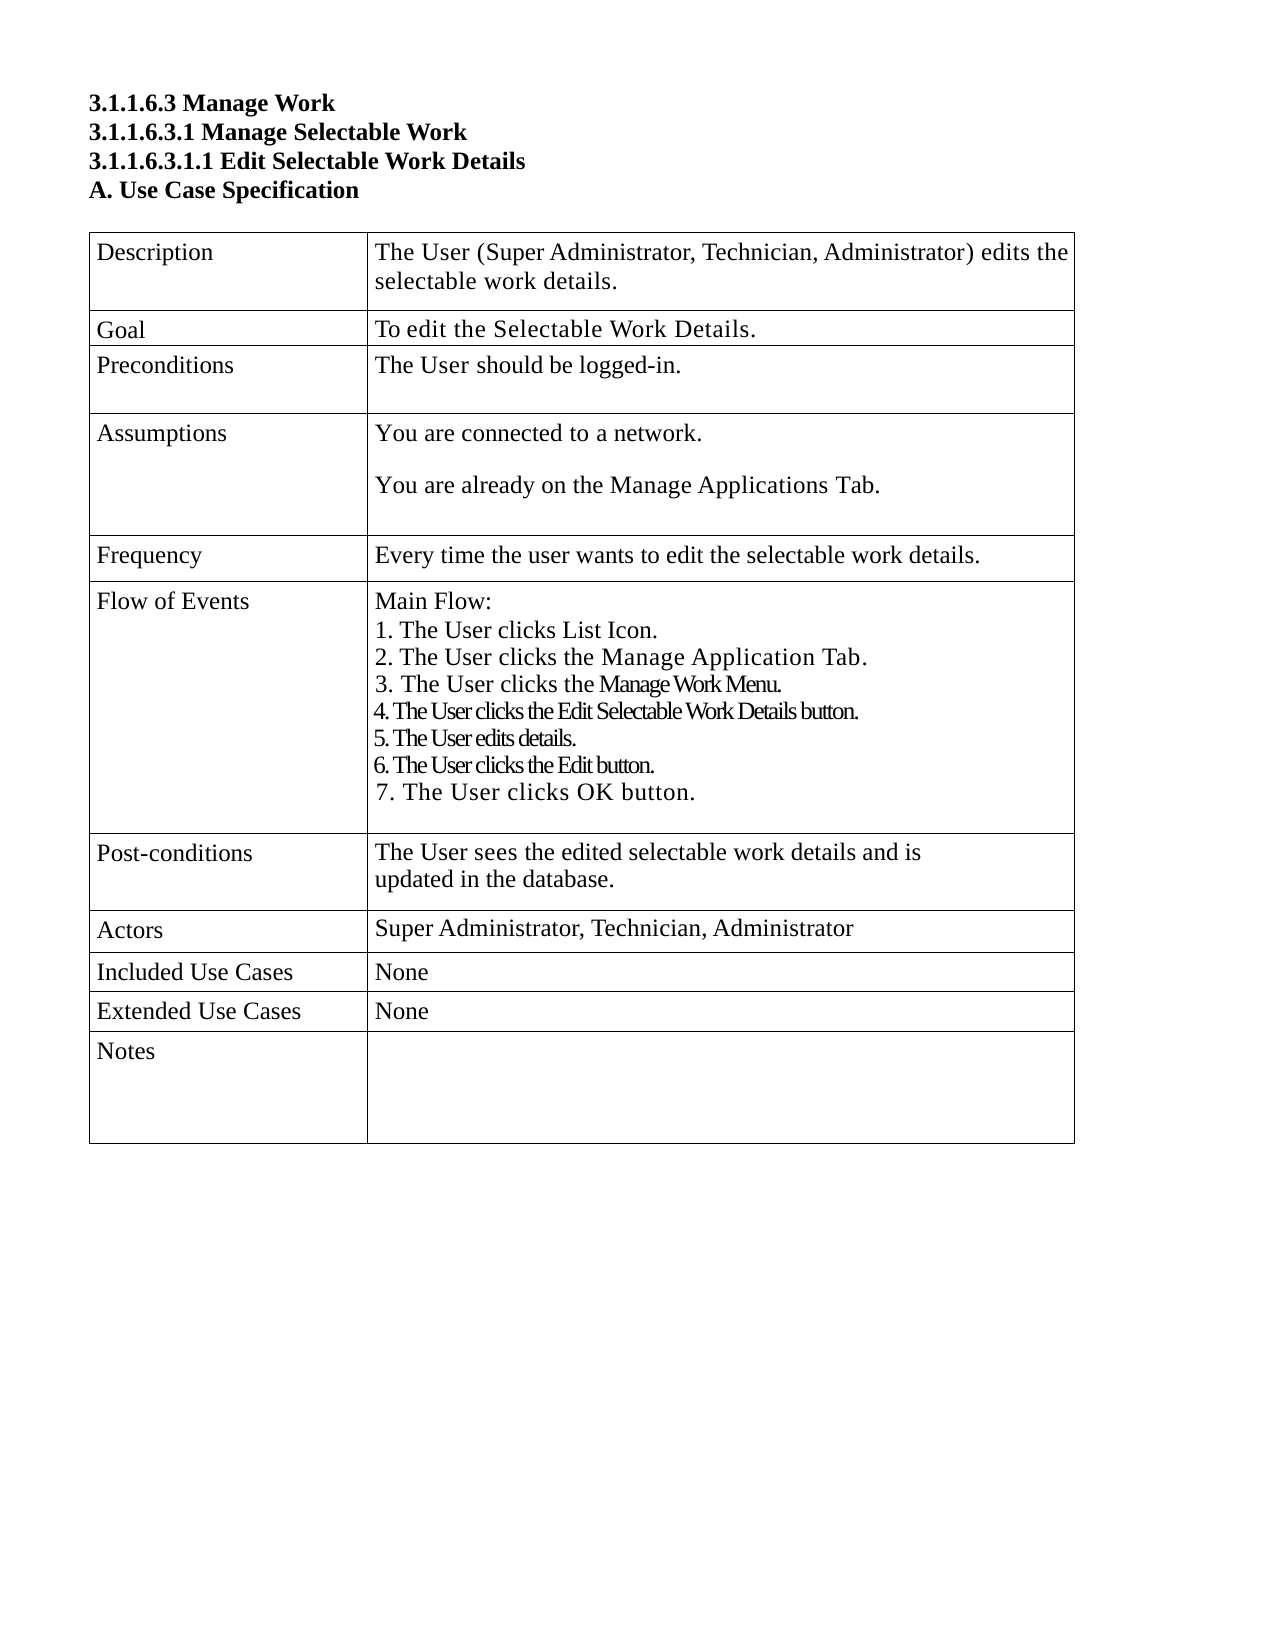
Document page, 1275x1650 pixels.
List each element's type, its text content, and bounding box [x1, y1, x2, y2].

table_cell Preconditions [90, 346, 367, 413]
table_cell Goal [90, 311, 367, 345]
table_cell Main Flow: 1. The User clicks List Icon. 2. The User clicks the Manage Application Tab. 3. The User clicks the Manage Work Menu. 4. The User clicks the Edit Selectable Work Details button. 5. The User edits details. 6. The User clicks the Edit button. 7. The User clicks OK button. [368, 582, 1074, 833]
table_cell Frequency [90, 536, 367, 581]
table_cell Flow of Events [90, 582, 367, 833]
table_cell Extended Use Cases [90, 992, 367, 1031]
table_cell The User sees the edited selectable work details and is updated in the database. [368, 834, 1074, 910]
table_cell The User should be logged-in. [368, 346, 1074, 413]
table_header Description [90, 233, 367, 309]
table_cell You are connected to a network. You are already on the Manage Applications Tab. [368, 414, 1074, 535]
table_cell Actors [90, 911, 367, 951]
table_cell Every time the user wants to edit the selectable work details. [368, 536, 1074, 581]
text 3.1.1.6.3 Manage Work [88, 88, 1186, 117]
table_cell Included Use Cases [90, 953, 367, 991]
table_header The User (Super Administrator, Technician, Administrator) edits the selectable work details. [368, 233, 1074, 309]
table_cell Post-conditions [90, 834, 367, 910]
table_cell [368, 1032, 1074, 1143]
table_cell None [368, 992, 1074, 1031]
text A. Use Case Specification [88, 175, 1186, 203]
table_cell Super Administrator, Technician, Administrator [368, 911, 1074, 951]
table_cell Assumptions [90, 414, 367, 535]
table_cell None [368, 953, 1074, 991]
table_cell To edit the Selectable Work Details. [368, 311, 1074, 345]
table_cell Notes [90, 1032, 367, 1143]
text 3.1.1.6.3.1 Manage Selectable Work [88, 117, 1186, 146]
text 3.1.1.6.3.1.1 Edit Selectable Work Details [88, 146, 1186, 175]
